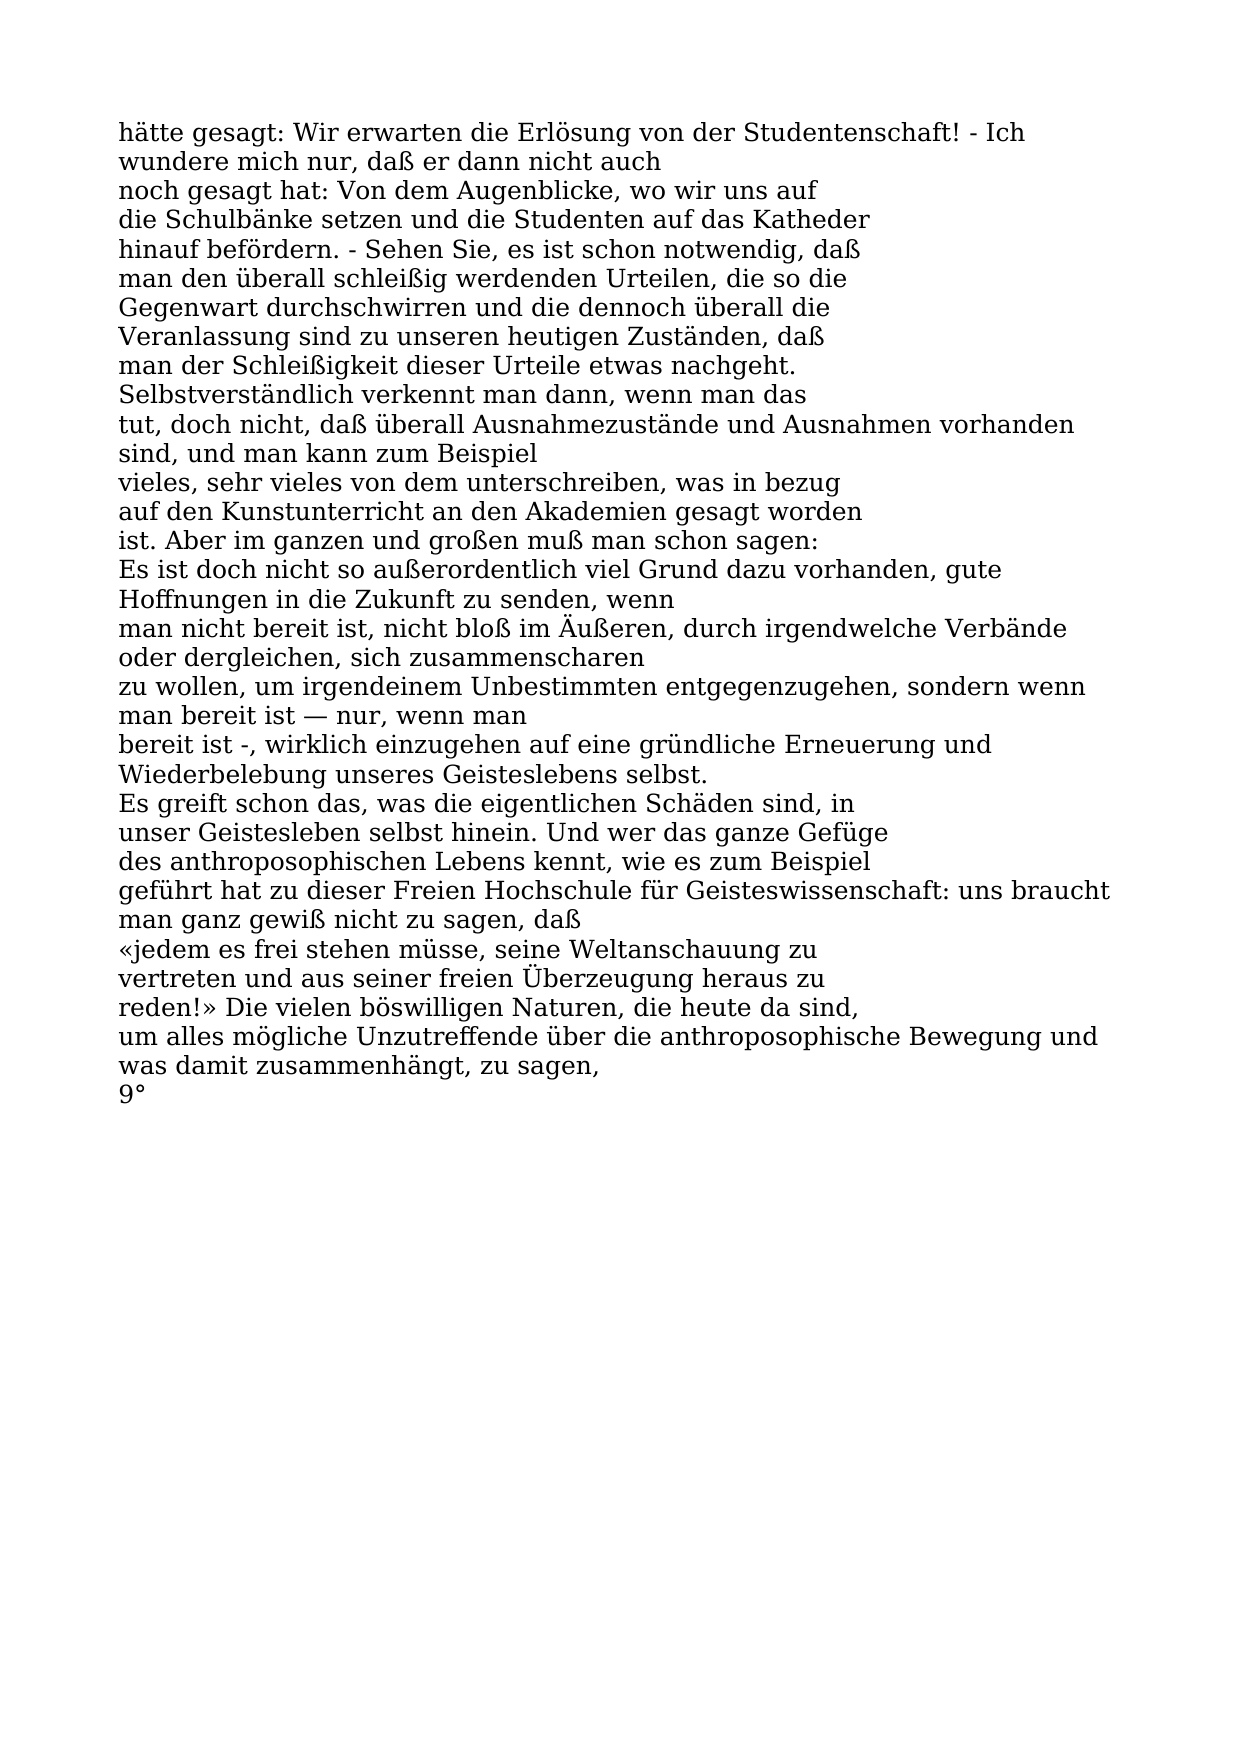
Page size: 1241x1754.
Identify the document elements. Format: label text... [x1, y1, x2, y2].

text 9° [118, 1081, 1122, 1110]
text man den überall schleißig werdenden Urteilen, die so die [118, 264, 1122, 293]
text vieles, sehr vieles von dem unterschreiben, was in bezug [118, 468, 1122, 497]
text reden!» Die vielen böswilligen Naturen, die heute da sind, [118, 993, 1122, 1022]
text hätte gesagt: Wir erwarten die Erlösung von der Studentenschaft! - Ich wundere mich nur, daß er dann nicht auch [118, 118, 1122, 176]
text Gegenwart durchschwirren und die dennoch überall die [118, 293, 1122, 322]
text die Schulbänke setzen und die Studenten auf das Katheder [118, 206, 1122, 235]
text um alles mögliche Unzutreffende über die anthroposophische Bewegung und was damit zusammenhängt, zu sagen, [118, 1022, 1122, 1081]
text Veranlassung sind zu unseren heutigen Zuständen, daß [118, 322, 1122, 351]
text hinauf befördern. - Sehen Sie, es ist schon notwendig, daß [118, 235, 1122, 264]
text geführt hat zu dieser Freien Hochschule für Geisteswissenschaft: uns braucht man ganz gewiß nicht zu sagen, daß [118, 876, 1122, 935]
text auf den Kunstunterricht an den Akademien gesagt worden [118, 497, 1122, 526]
text bereit ist -, wirklich einzugehen auf eine gründliche Erneuerung und Wiederbelebung unseres Geisteslebens selbst. [118, 731, 1122, 789]
text zu wollen, um irgendeinem Unbestimmten entgegenzugehen, sondern wenn man bereit ist — nur, wenn man [118, 672, 1122, 731]
text Es ist doch nicht so außerordentlich viel Grund dazu vorhanden, gute Hoffnungen in die Zukunft zu senden, wenn [118, 556, 1122, 614]
text des anthroposophischen Lebens kennt, wie es zum Beispiel [118, 847, 1122, 876]
text vertreten und aus seiner freien Überzeugung heraus zu [118, 964, 1122, 993]
text man der Schleißigkeit dieser Urteile etwas nachgeht. [118, 351, 1122, 381]
text ist. Aber im ganzen und großen muß man schon sagen: [118, 526, 1122, 556]
text unser Geistesleben selbst hinein. Und wer das ganze Gefüge [118, 818, 1122, 847]
text tut, doch nicht, daß überall Ausnahmezustände und Ausnahmen vorhanden sind, und man kann zum Beispiel [118, 410, 1122, 468]
text noch gesagt hat: Von dem Augenblicke, wo wir uns auf [118, 176, 1122, 206]
text Es greift schon das, was die eigentlichen Schäden sind, in [118, 789, 1122, 818]
text man nicht bereit ist, nicht bloß im Äußeren, durch irgendwelche Verbände oder dergleichen, sich zusammenscharen [118, 614, 1122, 672]
text «jedem es frei stehen müsse, seine Weltanschauung zu [118, 935, 1122, 964]
text Selbstverständlich verkennt man dann, wenn man das [118, 381, 1122, 410]
